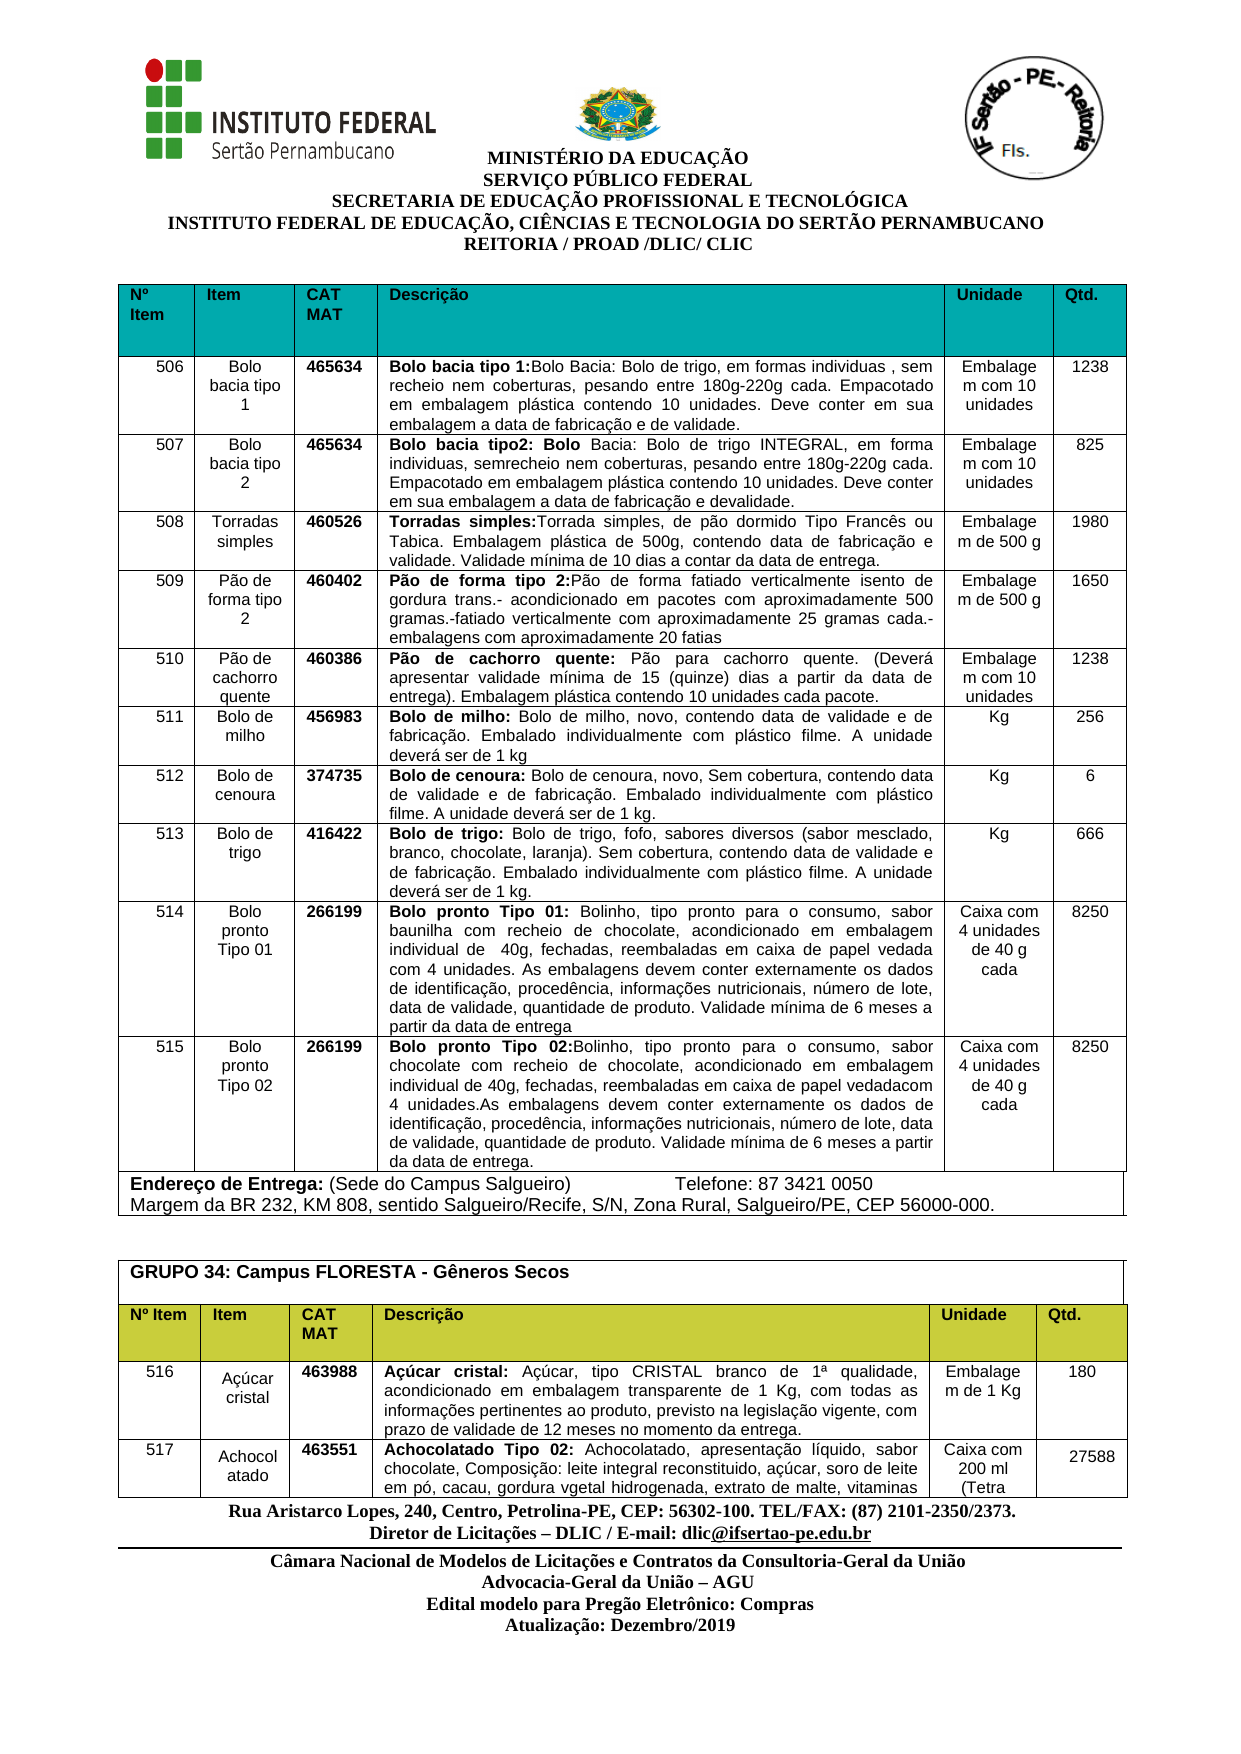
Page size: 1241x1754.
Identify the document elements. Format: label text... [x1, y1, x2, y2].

table_cell 514 [119, 902, 194, 1036]
table_cell 416422 [295, 824, 377, 901]
picture [145, 58, 435, 159]
table_cell 465634 [295, 357, 377, 433]
table_cell Embalagem de 1 Kg [930, 1362, 1036, 1439]
table_cell Qtd. [1037, 1305, 1127, 1361]
table_cell Bolo pronto Tipo 01: Bolinho, tipo pronto para o consumo, sabor baunilha com recheio de chocolate, acondicionado em embalagem individual de 40g, fechadas, reembaladas em caixa de papel vedada com 4 unidades. As embalagens devem conter externamente os dados de identificação, procedência, informações nutricionais, número de lote, data de validade, quantidade de produto. Validade mínima de 6 meses a partir da data de entrega [378, 902, 944, 1036]
table_cell Bolo pronto Tipo 02:Bolinho, tipo pronto para o consumo, sabor chocolate com recheio de chocolate, acondicionado em embalagem individual de 40g, fechadas, reembaladas em caixa de papel vedadacom 4 unidades.As embalagens devem conter externamente os dados de identificação, procedência, informações nutricionais, número de lote, data de validade, quantidade de produto. Validade mínima de 6 meses a partir da data de entrega. [378, 1037, 944, 1171]
table_cell Bolo de cenoura: Bolo de cenoura, novo, Sem cobertura, contendo data de validade e de fabricação. Embalado individualmente com plástico filme. A unidade deverá ser de 1 kg. [378, 766, 944, 823]
table_cell Descrição [378, 285, 944, 356]
table_cell Açúcar cristal [201, 1362, 289, 1439]
table_cell Bolo pronto Tipo 01 [195, 902, 294, 1036]
table_cell 8250 [1054, 1037, 1126, 1171]
picture [575, 87, 661, 141]
table_cell 465634 [295, 435, 377, 511]
table_cell 1238 [1054, 357, 1126, 433]
table_cell 460402 [295, 571, 377, 647]
table_cell Kg [945, 824, 1053, 901]
table_cell 266199 [295, 902, 377, 1036]
table_cell 1238 [1054, 649, 1126, 706]
table_cell Caixa com 200 ml (Tetra [930, 1440, 1036, 1497]
table_cell CAT MAT [290, 1305, 372, 1361]
table_cell 515 [119, 1037, 194, 1171]
table_cell Caixa com 4 unidades de 40 g cada [945, 902, 1053, 1036]
table_cell 27588 [1037, 1440, 1127, 1497]
table_cell 456983 [295, 707, 377, 764]
table_cell Bolo de milho [195, 707, 294, 764]
table_cell Bolo bacia tipo2: Bolo Bacia: Bolo de trigo INTEGRAL, em forma individuas, semrecheio nem coberturas, pesando entre 180g-220g cada. Empacotado em embalagem plástica contendo 10 unidades. Deve conter em sua embalagem a data de fabricação e devalidade. [378, 435, 944, 511]
table_cell 510 [119, 649, 194, 706]
table_cell 180 [1037, 1362, 1127, 1439]
table_cell Bolo pronto Tipo 02 [195, 1037, 294, 1171]
table_cell Qtd. [1054, 285, 1126, 356]
table_cell 266199 [295, 1037, 377, 1171]
table_cell Unidade [930, 1305, 1036, 1361]
table_cell 463551 [290, 1440, 372, 1497]
table_cell 460386 [295, 649, 377, 706]
table_cell Embalagem com 10 unidades [945, 435, 1053, 511]
table_cell Embalagem com 10 unidades [945, 649, 1053, 706]
table_cell Endereço de Entrega: (Sede do Campus Salgueiro) Telefone: 87 3421 0050 Margem da BR 232, KM 808, sentido Salgueiro/Recife, S/N, Zona Rural, Salgueiro/PE, CEP 56000-000. [119, 1172, 1123, 1215]
table_cell Embalagem com 10 unidades [945, 357, 1053, 433]
table_cell Bolo bacia tipo 1:Bolo Bacia: Bolo de trigo, em formas individuas , sem recheio nem coberturas, pesando entre 180g-220g cada. Empacotado em embalagem plástica contendo 10 unidades. Deve conter em sua embalagem a data de fabricação e de validade. [378, 357, 944, 433]
table_cell Pão de forma tipo 2:Pão de forma fatiado verticalmente isento de gordura trans.- acondicionado em pacotes com aproximadamente 500 gramas.-fatiado verticalmente com aproximadamente 25 gramas cada.-embalagens com aproximadamente 20 fatias [378, 571, 944, 647]
table_cell 509 [119, 571, 194, 647]
table_cell CAT MAT [295, 285, 377, 356]
table_cell 1650 [1054, 571, 1126, 647]
table_cell 513 [119, 824, 194, 901]
table_cell Item [195, 285, 294, 356]
table_cell 666 [1054, 824, 1126, 901]
table_cell Embalagem de 500 g [945, 571, 1053, 647]
table_cell 460526 [295, 512, 377, 570]
table_cell Kg [945, 707, 1053, 764]
table_cell Torradas simples [195, 512, 294, 570]
table_cell 517 [119, 1440, 200, 1497]
table_cell 508 [119, 512, 194, 570]
table_cell 825 [1054, 435, 1126, 511]
table_cell 6 [1054, 766, 1126, 823]
table_cell Bolo bacia tipo 1 [195, 357, 294, 433]
table_cell 511 [119, 707, 194, 764]
table_cell Bolo de trigo [195, 824, 294, 901]
table_cell 507 [119, 435, 194, 511]
table_cell Pão de forma tipo 2 [195, 571, 294, 647]
table_cell Bolo de trigo: Bolo de trigo, fofo, sabores diversos (sabor mesclado, branco, chocolate, laranja). Sem cobertura, contendo data de validade e de fabricação. Embalado individualmente com plástico filme. A unidade deverá ser de 1 kg. [378, 824, 944, 901]
table_cell 512 [119, 766, 194, 823]
table_cell 256 [1054, 707, 1126, 764]
table_cell Nº Item [119, 1305, 200, 1361]
table_cell 463988 [290, 1362, 372, 1439]
table_cell 516 [119, 1362, 200, 1439]
table_cell Descrição [373, 1305, 929, 1361]
table_cell Bolo de milho: Bolo de milho, novo, contendo data de validade e de fabricação. Embalado individualmente com plástico filme. A unidade deverá ser de 1 kg [378, 707, 944, 764]
table_cell Bolo de cenoura [195, 766, 294, 823]
table_cell Pão de cachorro quente [195, 649, 294, 706]
picture [957, 45, 1111, 186]
table_cell Item [201, 1305, 289, 1361]
table_cell 374735 [295, 766, 377, 823]
table_cell 8250 [1054, 902, 1126, 1036]
table_cell Caixa com 4 unidades de 40 g cada [945, 1037, 1053, 1171]
table_cell Açúcar cristal: Açúcar, tipo CRISTAL branco de 1ª qualidade, acondicionado em embalagem transparente de 1 Kg, com todas as informações pertinentes ao produto, previsto na legislação vigente, com prazo de validade de 12 meses no momento da entrega. [373, 1362, 929, 1439]
table_cell Bolo bacia tipo 2 [195, 435, 294, 511]
table_cell Kg [945, 766, 1053, 823]
table_cell Achocolatado Tipo 02: Achocolatado, apresentação líquido, sabor chocolate, Composição: leite integral reconstituido, açúcar, soro de leite em pó, cacau, gordura vgetal hidrogenada, extrato de malte, vitaminas [373, 1440, 929, 1497]
table_cell Nº Item [119, 285, 194, 356]
table_cell Pão de cachorro quente: Pão para cachorro quente. (Deverá apresentar validade mínima de 15 (quinze) dias a partir da data de entrega). Embalagem plástica contendo 10 unidades cada pacote. [378, 649, 944, 706]
table_cell Achocolatado [201, 1440, 289, 1497]
table_cell Unidade [945, 285, 1053, 356]
table_cell 506 [119, 357, 194, 433]
table_cell 1980 [1054, 512, 1126, 570]
table_cell Torradas simples:Torrada simples, de pão dormido Tipo Francês ou Tabica. Embalagem plástica de 500g, contendo data de fabricação e validade. Validade mínima de 10 dias a contar da data de entrega. [378, 512, 944, 570]
table_header GRUPO 34: Campus FLORESTA - Gêneros Secos [119, 1261, 1123, 1304]
table_cell Embalagem de 500 g [945, 512, 1053, 570]
